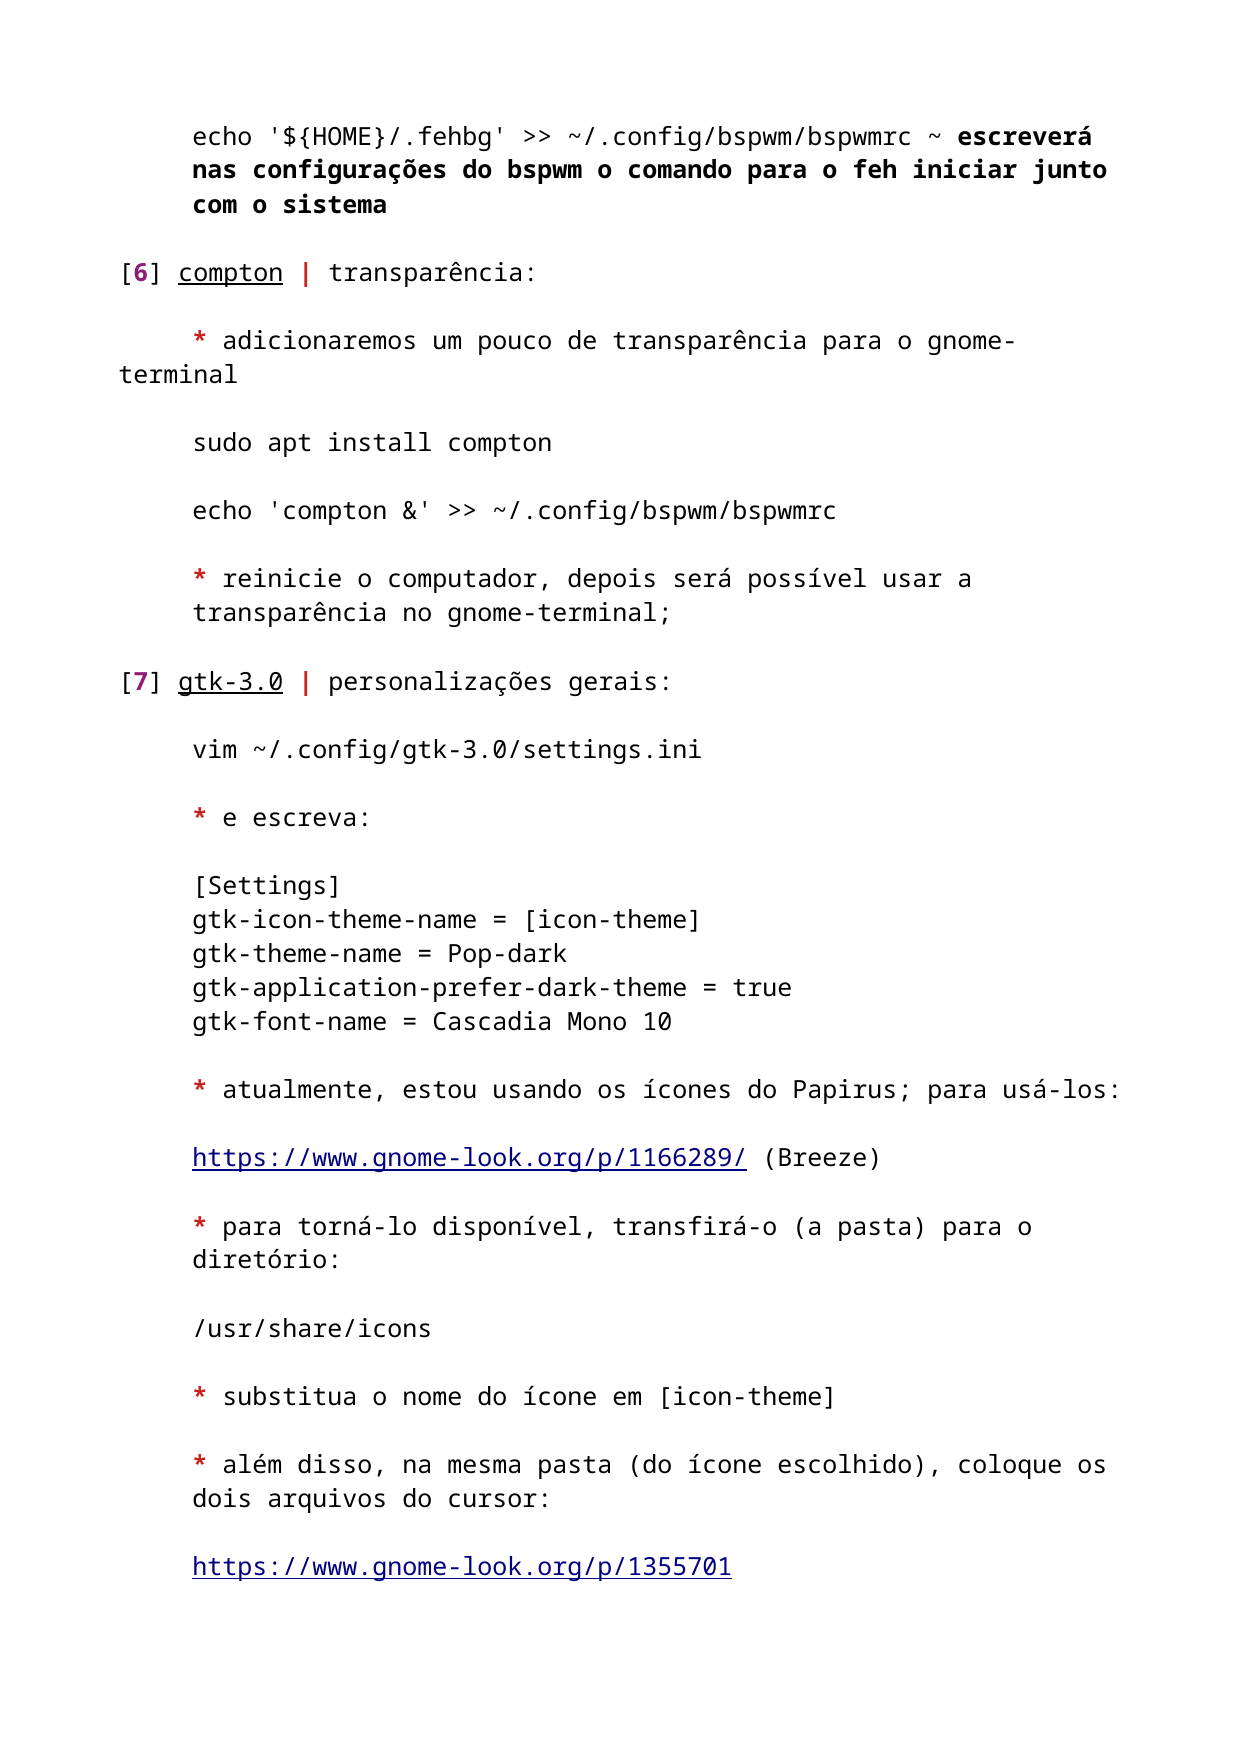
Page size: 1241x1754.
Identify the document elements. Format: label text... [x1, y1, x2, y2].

text * e escreva: [118, 799, 1122, 833]
text gtk-font-name = Cascadia Mono 10 [118, 1004, 1122, 1038]
text * substitua o nome do ícone em [icon-theme] [118, 1378, 1122, 1412]
text [7] gtk-3.0 | personalizações gerais: [118, 663, 1122, 697]
text * para torná-lo disponível, transfirá-o (a pasta) para o diretório: [118, 1208, 1122, 1276]
text gtk-application-prefer-dark-theme = true [118, 970, 1122, 1004]
text gtk-theme-name = Pop-dark [118, 936, 1122, 970]
text echo '${HOME}/.fehbg' >> ~/.config/bspwm/bspwmrc ~ escreverá nas configurações do bspwm o comando para o feh iniciar junto com o sistema [118, 118, 1122, 220]
text * atualmente, estou usando os ícones do Papirus; para usá-los: [118, 1072, 1122, 1106]
text https://www.gnome-look.org/p/1166289/ (Breeze) [118, 1140, 1122, 1174]
text [Settings] [118, 867, 1122, 902]
text vim ~/.config/gtk-3.0/settings.ini [118, 731, 1122, 765]
text gtk-icon-theme-name = [icon-theme] [118, 902, 1122, 936]
text /usr/share/icons [118, 1310, 1122, 1344]
text echo 'compton &' >> ~/.config/bspwm/bspwmrc [118, 493, 1122, 527]
text [6] compton | transparência: [118, 254, 1122, 288]
text * adicionaremos um pouco de transparência para o gnome-terminal [118, 322, 1122, 391]
text https://www.gnome-look.org/p/1355701 [118, 1549, 1122, 1583]
text sudo apt install compton [118, 425, 1122, 459]
text * além disso, na mesma pasta (do ícone escolhido), coloque os dois arquivos do cursor: [118, 1447, 1122, 1515]
text * reinicie o computador, depois será possível usar a transparência no gnome-terminal; [118, 561, 1122, 629]
